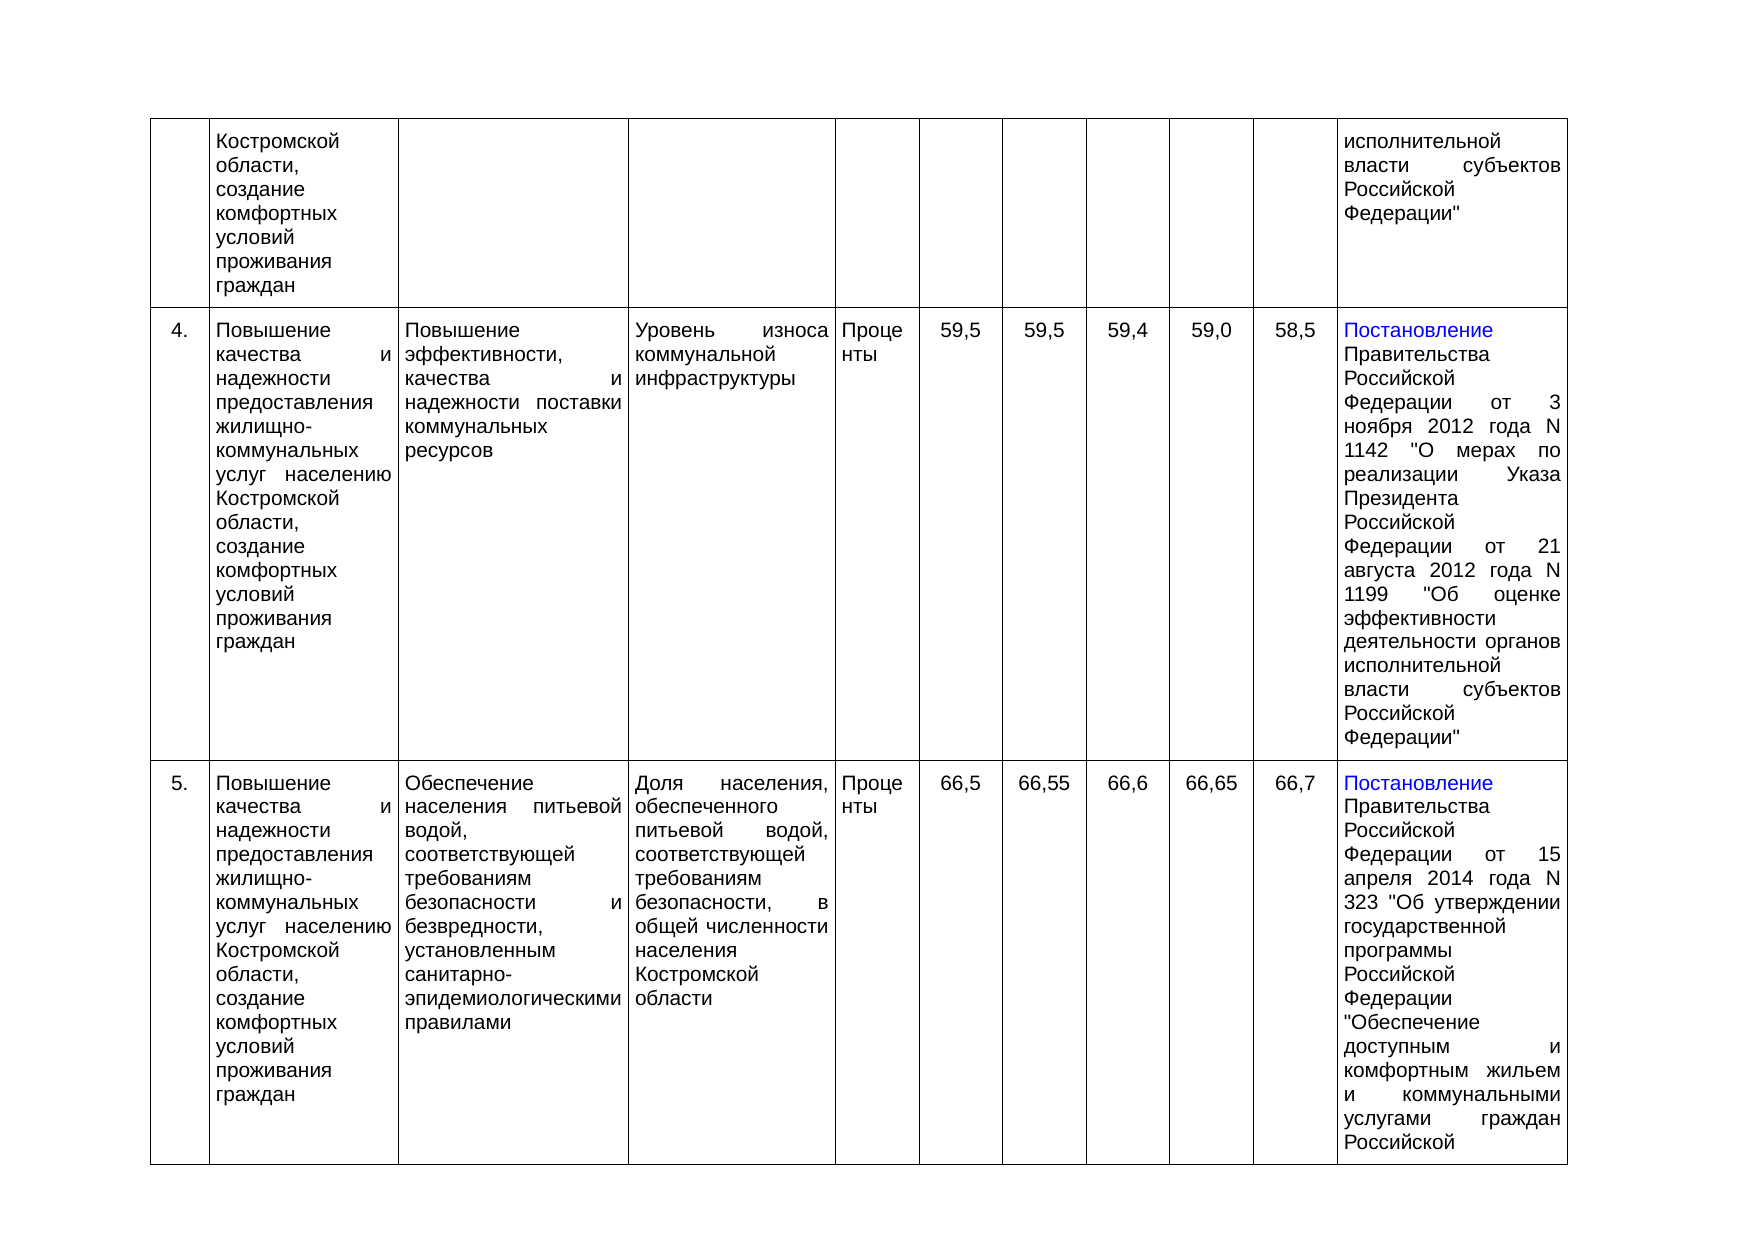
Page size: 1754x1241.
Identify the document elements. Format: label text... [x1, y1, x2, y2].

table_cell 59,5 [1003, 308, 1086, 760]
table_cell Доля населения, обеспеченного питьевой водой, соответствующей требованиям безопасности, в общей численности населения Костромской области [629, 761, 835, 1164]
table_cell 59,0 [1170, 308, 1253, 760]
table_cell Костромской области, создание комфортных условий проживания граждан [210, 119, 398, 307]
table_cell [399, 119, 628, 307]
table_cell 59,5 [920, 308, 1002, 760]
table_cell Уровень износа коммунальной инфраструктуры [629, 308, 835, 760]
table_cell исполнительной власти субъектов Российской Федерации" [1338, 119, 1567, 307]
table_cell [629, 119, 835, 307]
table_cell [836, 119, 919, 307]
table_cell 59,4 [1087, 308, 1169, 760]
table_cell [920, 119, 1002, 307]
table_cell Постановление Правительства Российской Федерации от 15 апреля 2014 года N 323 "Об утверждении государственной программы Российской Федерации "Обеспечение доступным и комфортным жильем и коммунальными услугами граждан Российской [1338, 761, 1567, 1164]
table_cell 58,5 [1254, 308, 1337, 760]
table_cell Проценты [836, 761, 919, 1164]
table_cell 66,65 [1170, 761, 1253, 1164]
table_cell [1087, 119, 1169, 307]
table_cell 66,55 [1003, 761, 1086, 1164]
table_cell 66,7 [1254, 761, 1337, 1164]
table_cell Повышение эффективности, качества и надежности поставки коммунальных ресурсов [399, 308, 628, 760]
table_cell 66,5 [920, 761, 1002, 1164]
table_cell Повышение качества и надежности предоставления жилищно-коммунальных услуг населению Костромской области, создание комфортных условий проживания граждан [210, 761, 398, 1164]
table_cell Повышение качества и надежности предоставления жилищно-коммунальных услуг населению Костромской области, создание комфортных условий проживания граждан [210, 308, 398, 760]
table_cell [1003, 119, 1086, 307]
table_cell [1254, 119, 1337, 307]
table_cell [151, 119, 209, 307]
table_cell Постановление Правительства Российской Федерации от 3 ноября 2012 года N 1142 "О мерах по реализации Указа Президента Российской Федерации от 21 августа 2012 года N 1199 "Об оценке эффективности деятельности органов исполнительной власти субъектов Российской Федерации" [1338, 308, 1567, 760]
table_cell 5. [151, 761, 209, 1164]
table_cell Обеспечение населения питьевой водой, соответствующей требованиям безопасности и безвредности, установленным санитарно-эпидемиологическими правилами [399, 761, 628, 1164]
table_cell 66,6 [1087, 761, 1169, 1164]
table_cell [1170, 119, 1253, 307]
table_cell Проценты [836, 308, 919, 760]
table_cell 4. [151, 308, 209, 760]
